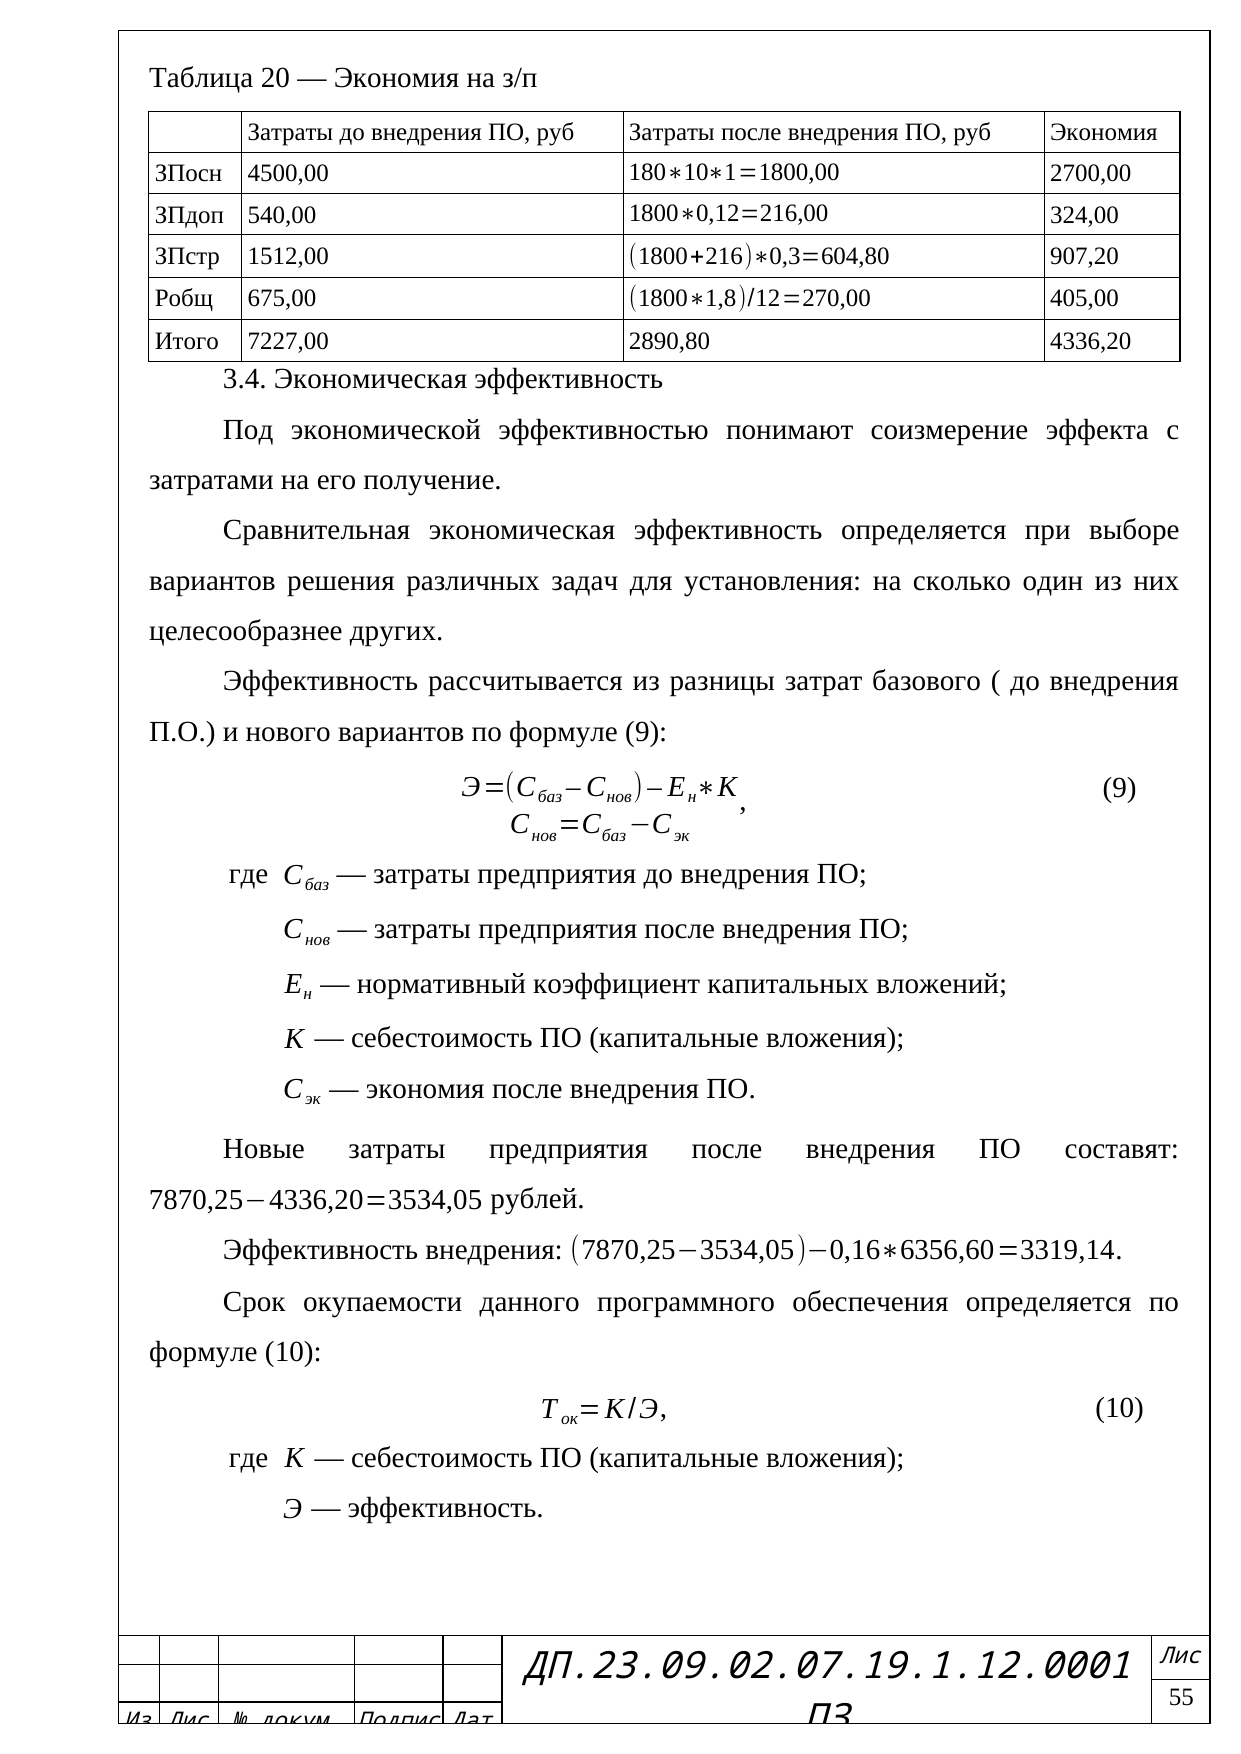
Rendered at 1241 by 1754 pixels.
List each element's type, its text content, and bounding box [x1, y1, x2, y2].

table_cell [624, 278, 1044, 319]
table_cell где [149, 851, 277, 1131]
text Эффективность рассчитывается из разницы затрат базового ( до внедрения П.О.) и нового вариантов по формуле (9): [149, 663, 1180, 747]
table_cell [624, 153, 1044, 193]
table_header Затраты до внедрения ПО, руб [242, 112, 623, 152]
table_cell 4500,00 [242, 153, 623, 193]
text Сравнительная экономическая эффективность определяется при выборе вариантов решения различных задач для установления: на сколько один из них целесообразнее других. [149, 512, 1180, 647]
table_cell 2890,80 [624, 320, 1044, 361]
table_header Экономия [1045, 112, 1179, 152]
table_header [149, 112, 241, 152]
table_cell ЗПосн [149, 153, 241, 193]
table_cell [624, 194, 1044, 234]
text Новые затраты предприятия после внедрения ПО составят: рублей. [149, 1131, 1180, 1215]
table_cell Итого [149, 320, 241, 361]
table_header (9) [1059, 764, 1180, 851]
table_cell 540,00 [242, 194, 623, 234]
table_cell 324,00 [1045, 194, 1179, 234]
table_cell ЗПдоп [149, 194, 241, 234]
table_cell Робщ [149, 278, 241, 319]
table_cell где [149, 1434, 277, 1546]
table_cell 7227,00 [242, 320, 623, 361]
text Таблица 20 — Экономия на з/п [149, 60, 1180, 94]
table_cell 405,00 [1045, 278, 1179, 319]
table_cell 1512,00 [242, 235, 623, 277]
text Под экономической эффективностью понимают соизмерение эффекта с затратами на его получение. [149, 412, 1180, 496]
subtitle 3.4. Экономическая эффективность [149, 362, 1180, 395]
text Эффективность внедрения: . [149, 1232, 1180, 1267]
text Срок окупаемости данного программного обеспечения определяется по формуле (10): [149, 1284, 1180, 1368]
table_header (10) [1059, 1385, 1180, 1434]
table_header , [149, 764, 1059, 851]
table_header , [149, 1385, 1059, 1434]
table_header Затраты после внедрения ПО, руб [624, 112, 1044, 152]
table_cell — затраты предприятия до внедрения ПО; — затраты предприятия после внедрения ПО; — нормативный коэффициент капитальных вложений; — себестоимость ПО (капитальные вложения); — экономия после внедрения ПО. [278, 851, 1180, 1131]
table_cell 675,00 [242, 278, 623, 319]
table_cell 2700,00 [1045, 153, 1179, 193]
table_cell 4336,20 [1045, 320, 1179, 361]
table_cell 907,20 [1045, 235, 1179, 277]
table_cell ЗПстр [149, 235, 241, 277]
table_cell [624, 235, 1044, 277]
table_cell — себестоимость ПО (капитальные вложения); — эффективность. [278, 1434, 1180, 1546]
